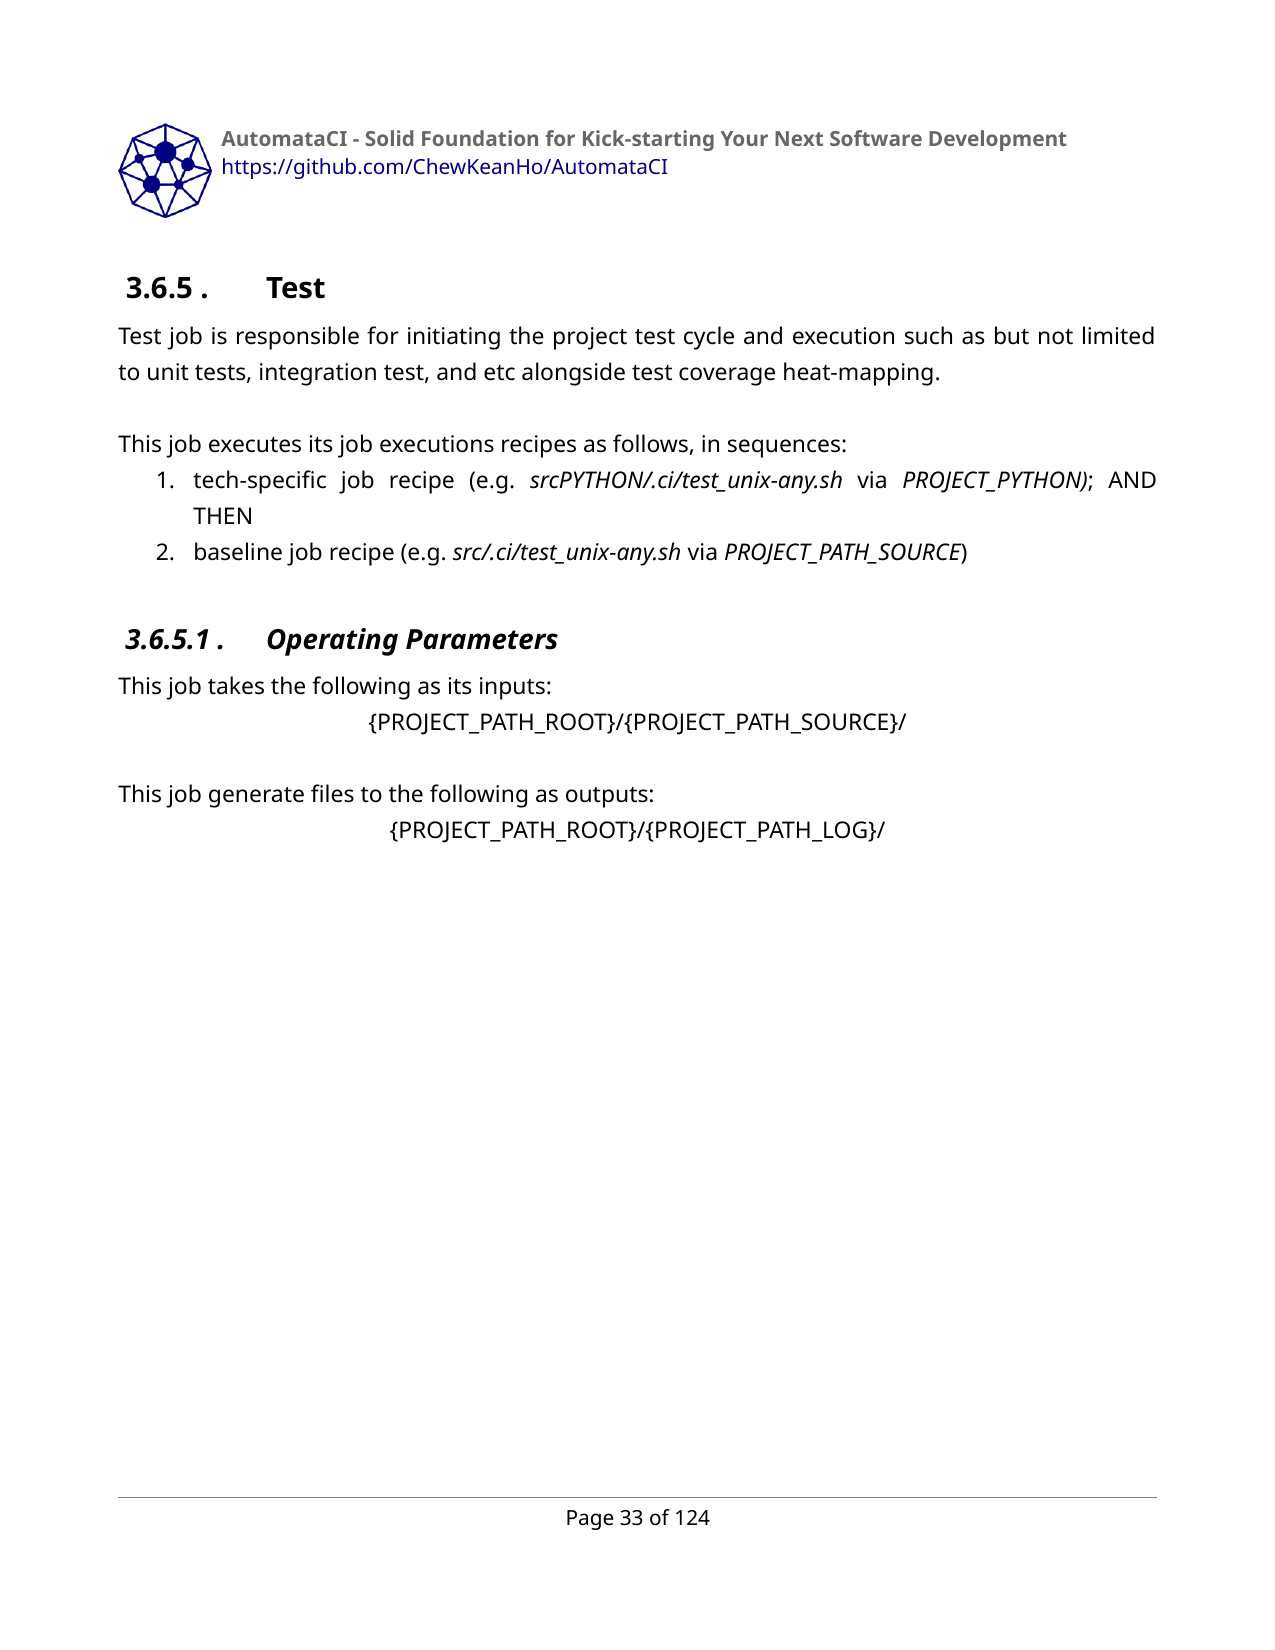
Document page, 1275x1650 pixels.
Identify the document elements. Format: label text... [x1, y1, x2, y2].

text This job generate files to the following as outputs: [118, 778, 1157, 809]
text {PROJECT_PATH_ROOT}/{PROJECT_PATH_LOG}/ [118, 814, 1157, 845]
text This job takes the following as its inputs: [118, 670, 1157, 701]
picture [118, 123, 212, 218]
subtitle Test [118, 267, 1157, 307]
text This job executes its job executions recipes as follows, in sequences: [118, 428, 1157, 459]
text {PROJECT_PATH_ROOT}/{PROJECT_PATH_SOURCE}/ [118, 706, 1157, 737]
subtitle Operating Parameters [118, 620, 1157, 658]
list baseline job recipe (e.g. src/.ci/test_unix-any.sh via PROJECT_PATH_SOURCE) [156, 536, 1157, 567]
list tech-specific job recipe (e.g. srcPYTHON/.ci/test_unix-any.sh via PROJECT_PYTHON); AND THEN [156, 464, 1157, 531]
text Test job is responsible for initiating the project test cycle and execution such as but not limited to unit tests, integration test, and etc alongside test coverage heat-mapping. [118, 320, 1157, 387]
